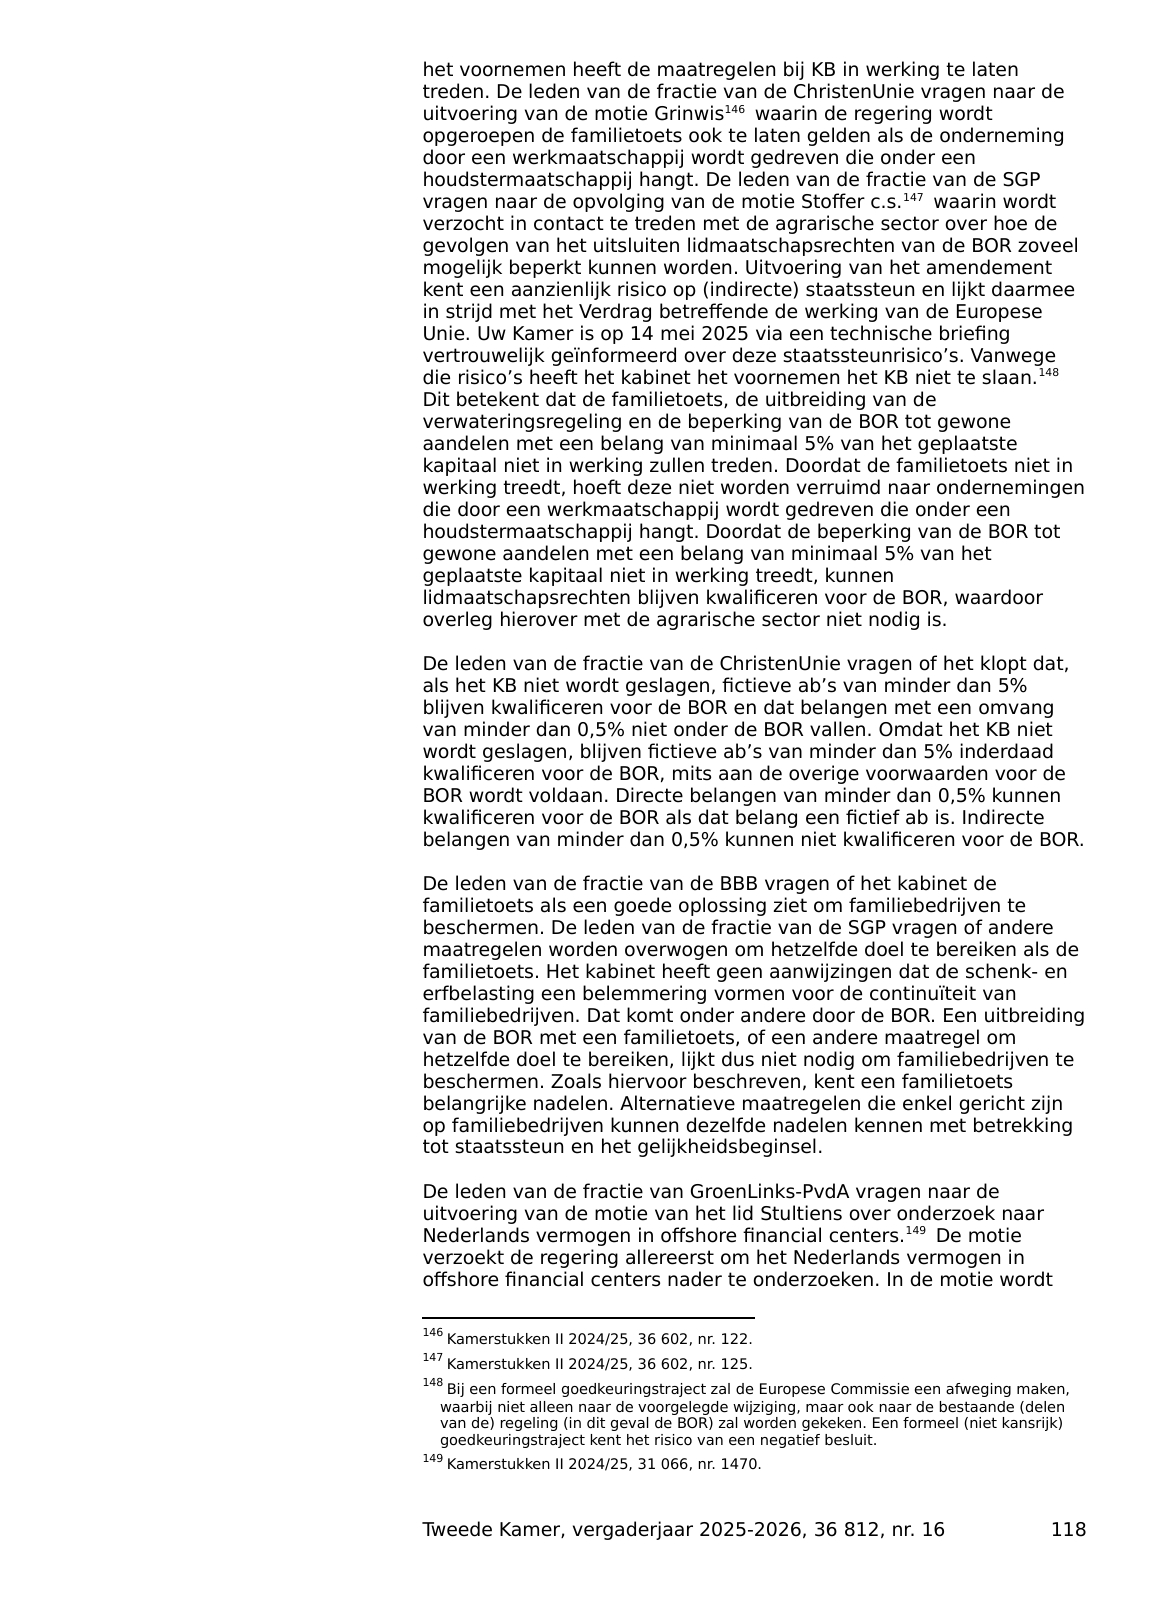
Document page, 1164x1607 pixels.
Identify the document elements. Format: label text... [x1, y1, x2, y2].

text Kamerstukken II 2024/25, 31 066, nr. 1470. [422, 1452, 1087, 1474]
text het voornemen heeft de maatregelen bij KB in werking te laten treden. De leden van de fractie van de ChristenUnie vragen naar de uitvoering van de motie Grinwis waarin de regering wordt opgeroepen de familietoets ook te laten gelden als de onderneming door een werkmaatschappij wordt gedreven die onder een houdstermaatschappij hangt. De leden van de fractie van de SGP vragen naar de opvolging van de motie Stoffer c.s. waarin wordt verzocht in contact te treden met de agrarische sector over hoe de gevolgen van het uitsluiten lidmaatschapsrechten van de BOR zoveel mogelijk beperkt kunnen worden. Uitvoering van het amendement kent een aanzienlijk risico op (indirecte) staatssteun en lijkt daarmee in strijd met het Verdrag betreffende de werking van de Europese Unie. Uw Kamer is op 14 mei 2025 via een technische briefing vertrouwelijk geïnformeerd over deze staatssteunrisico’s. Vanwege die risico’s heeft het kabinet het voornemen het KB niet te slaan. Dit betekent dat de familietoets, de uitbreiding van de verwateringsregeling en de beperking van de BOR tot gewone aandelen met een belang van minimaal 5% van het geplaatste kapitaal niet in werking zullen treden. Doordat de familietoets niet in werking treedt, hoeft deze niet worden verruimd naar ondernemingen die door een werkmaatschappij wordt gedreven die onder een houdstermaatschappij hangt. Doordat de beperking van de BOR tot gewone aandelen met een belang van minimaal 5% van het geplaatste kapitaal niet in werking treedt, kunnen lidmaatschapsrechten blijven kwalificeren voor de BOR, waardoor overleg hierover met de agrarische sector niet nodig is. [422, 59, 1087, 631]
text Bij een formeel goedkeuringstraject zal de Europese Commissie een afweging maken, waarbij niet alleen naar de voorgelegde wijziging, maar ook naar de bestaande (delen van de) regeling (in dit geval de BOR) zal worden gekeken. Een formeel (niet kansrijk) goedkeuringstraject kent het risico van een negatief besluit. [422, 1377, 1087, 1449]
text De leden van de fractie van GroenLinks-PvdA vragen naar de uitvoering van de motie van het lid Stultiens over onderzoek naar Nederlands vermogen in offshore financial centers. De motie verzoekt de regering allereerst om het Nederlands vermogen in offshore financial centers nader te onderzoeken. In de motie wordt [422, 1181, 1087, 1291]
text De leden van de fractie van de ChristenUnie vragen of het klopt dat, als het KB niet wordt geslagen, fictieve ab’s van minder dan 5% blijven kwalificeren voor de BOR en dat belangen met een omvang van minder dan 0,5% niet onder de BOR vallen. Omdat het KB niet wordt geslagen, blijven fictieve ab’s van minder dan 5% inderdaad kwalificeren voor de BOR, mits aan de overige voorwaarden voor de BOR wordt voldaan. Directe belangen van minder dan 0,5% kunnen kwalificeren voor de BOR als dat belang een fictief ab is. Indirecte belangen van minder dan 0,5% kunnen niet kwalificeren voor de BOR. [422, 653, 1087, 851]
text Kamerstukken II 2024/25, 36 602, nr. 125. [422, 1352, 1087, 1374]
text Kamerstukken II 2024/25, 36 602, nr. 122. [422, 1327, 1087, 1349]
text De leden van de fractie van de BBB vragen of het kabinet de familietoets als een goede oplossing ziet om familiebedrijven te beschermen. De leden van de fractie van de SGP vragen of andere maatregelen worden overwogen om hetzelfde doel te bereiken als de familietoets. Het kabinet heeft geen aanwijzingen dat de schenk- en erfbelasting een belemmering vormen voor de continuïteit van familiebedrijven. Dat komt onder andere door de BOR. Een uitbreiding van de BOR met een familietoets, of een andere maatregel om hetzelfde doel te bereiken, lijkt dus niet nodig om familiebedrijven te beschermen. Zoals hiervoor beschreven, kent een familietoets belangrijke nadelen. Alternatieve maatregelen die enkel gericht zijn op familiebedrijven kunnen dezelfde nadelen kennen met betrekking tot staatssteun en het gelijkheidsbeginsel. [422, 873, 1087, 1158]
